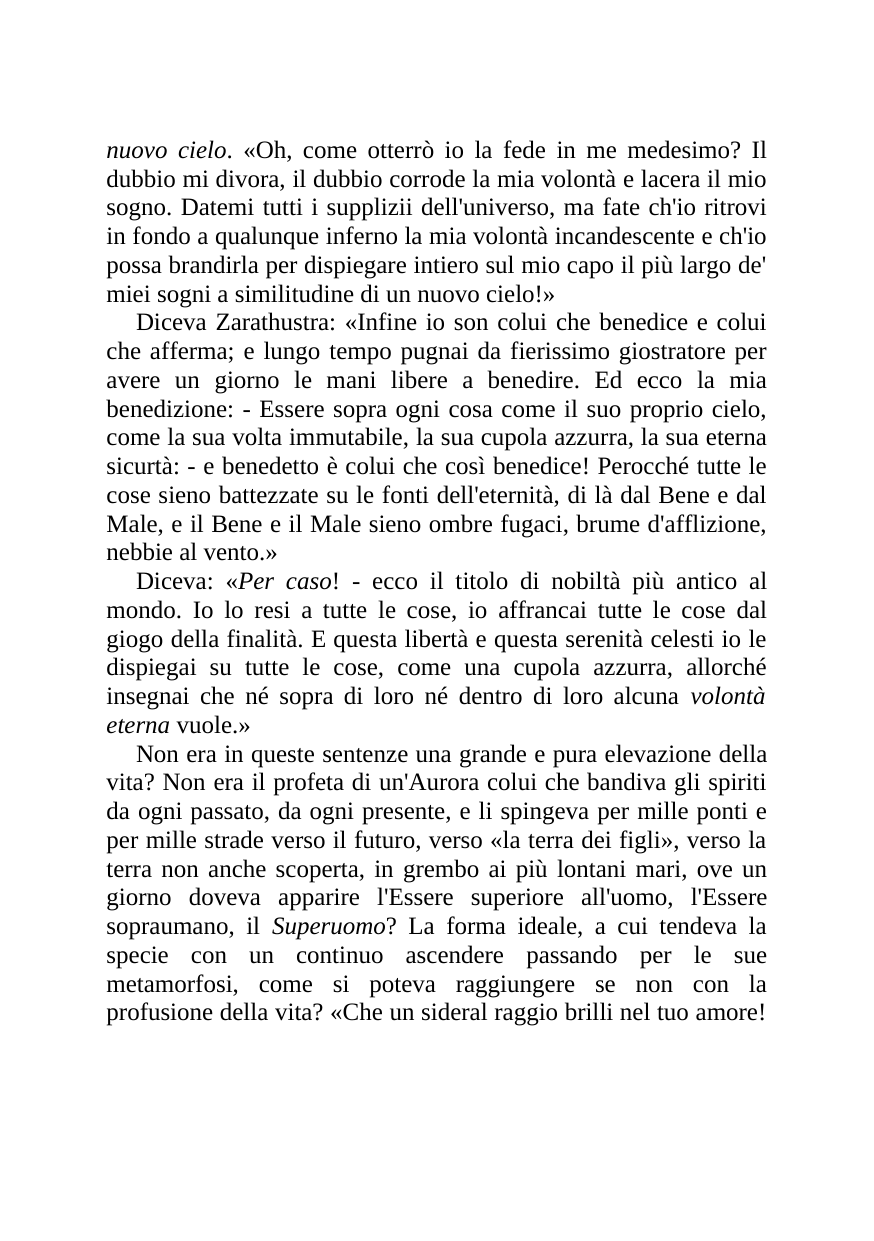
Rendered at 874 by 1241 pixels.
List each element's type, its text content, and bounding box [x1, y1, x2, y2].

text nuovo cielo. «Oh, come otterrò io la fede in me medesimo? Il dubbio mi divora, il dubbio corrode la mia volontà e lacera il mio sogno. Datemi tutti i supplizii dell'universo, ma fate ch'io ritrovi in fondo a qualunque inferno la mia volontà incandescente e ch'io possa brandirla per dispiegare intiero sul mio capo il più largo de' miei sogni a similitudine di un nuovo cielo!» [106, 135, 768, 307]
text Diceva Zarathustra: «Infine io son colui che benedice e colui che afferma; e lungo tempo pugnai da fierissimo giostratore per avere un giorno le mani libere a benedire. Ed ecco la mia benedizione: - Essere sopra ogni cosa come il suo proprio cielo, come la sua volta immutabile, la sua cupola azzurra, la sua eterna sicurtà: - e benedetto è colui che così benedice! Perocché tutte le cose sieno battezzate su le fonti dell'eternità, di là dal Bene e dal Male, e il Bene e il Male sieno ombre fugaci, brume d'afflizione, nebbie al vento.» [106, 307, 768, 566]
text Non era in queste sentenze una grande e pura elevazione della vita? Non era il profeta di un'Aurora colui che bandiva gli spiriti da ogni passato, da ogni presente, e li spingeva per mille ponti e per mille strade verso il futuro, verso «la terra dei figli», verso la terra non anche scoperta, in grembo ai più lontani mari, ove un giorno doveva apparire l'Essere superiore all'uomo, l'Essere sopraumano, il Superuomo? La forma ideale, a cui tendeva la specie con un continuo ascendere passando per le sue metamorfosi, come si poteva raggiungere se non con la profusione della vita? «Che un sideral raggio brilli nel tuo amore! [106, 739, 768, 1026]
text Diceva: «Per caso! - ecco il titolo di nobiltà più antico al mondo. Io lo resi a tutte le cose, io affrancai tutte le cose dal giogo della finalità. E questa libertà e questa serenità celesti io le dispiegai su tutte le cose, come una cupola azzurra, allorché insegnai che né sopra di loro né dentro di loro alcuna volontà eterna vuole.» [106, 566, 768, 739]
